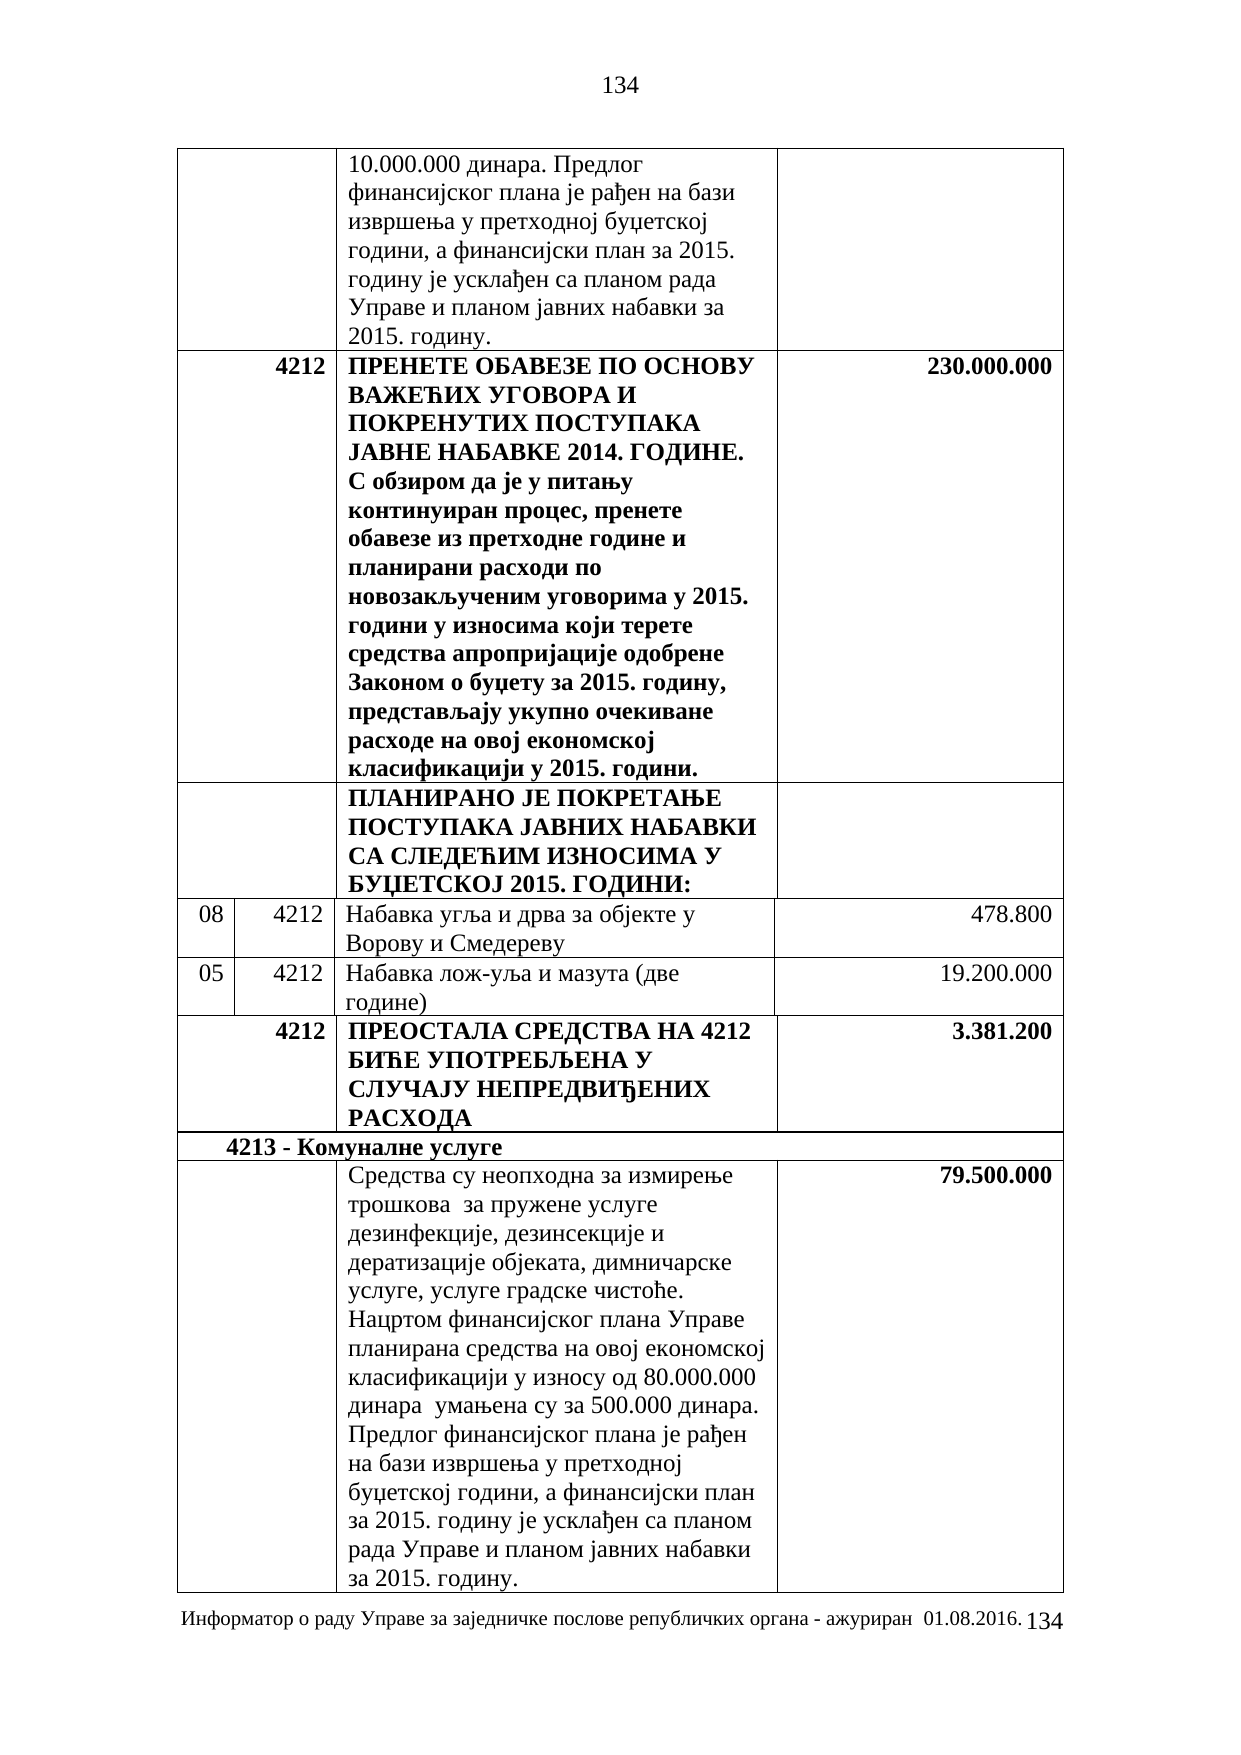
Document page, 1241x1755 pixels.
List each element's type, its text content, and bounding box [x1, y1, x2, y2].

table_cell Набавка лож-уља и мазута (две године) [335, 958, 774, 1015]
table_cell 4212 [235, 899, 334, 957]
table_cell ПРЕНЕТЕ ОБАВЕЗЕ ПО ОСНОВУ ВАЖЕЋИХ УГОВОРА И ПОКРЕНУТИХ ПОСТУПАКА ЈАВНЕ НАБАВКЕ 2014. ГОДИНЕ. С обзиром да је у питању континуиран процес, пренете обавезе из претходне године и планирани расходи по новозакљученим уговорима у 2015. години у износима који терете средства апропријације одобрене Законом о буџету за 2015. годину, представљају укупно очекиване расходе на овој економској класификацији у 2015. години. [337, 351, 777, 782]
table_cell 19.200.000 [775, 958, 1063, 1015]
table_cell [178, 783, 336, 898]
table_cell ПРЕОСТАЛА СРЕДСТВА НА 4212 БИЋЕ УПОТРЕБЉЕНА У СЛУЧАЈУ НЕПРЕДВИЂЕНИХ РАСХОДА [337, 1016, 777, 1131]
table_cell 79.500.000 [778, 1161, 1063, 1592]
table_cell [178, 1161, 336, 1592]
table_cell [778, 783, 1063, 898]
table_cell 478.800 [775, 899, 1063, 957]
table_cell 230.000.000 [778, 351, 1063, 782]
table_cell 08 [178, 899, 234, 957]
table_cell ПЛАНИРАНО ЈЕ ПОКРЕТАЊЕ ПОСТУПАКА ЈАВНИХ НАБАВКИ СА СЛЕДЕЋИМ ИЗНОСИМА У БУЏЕТСКОЈ 2015. ГОДИНИ: [337, 783, 777, 898]
table_cell Набавка угља и дрва за објекте у Ворову и Смедереву [335, 899, 774, 957]
table_cell 10.000.000 динара. Предлог финансијског плана је рађен на бази извршења у претходној буџетској години, а финансијски план за 2015. годину је усклађен са планом рада Управе и планом јавних набавки за 2015. годину. [337, 149, 777, 350]
table_cell 4213 - Комуналне услуге [178, 1133, 1063, 1159]
table_cell 05 [178, 958, 234, 1015]
table_cell Средства су неопходна за измирење трошкова за пружене услуге дезинфекције, дезинсекције и дератизације објеката, димничарске услуге, услуге градске чистоће. Нацртом финансијског плана Управе планирана средства на овој економској класификацији у износу од 80.000.000 динара умањена су за 500.000 динара. Предлог финансијског плана је рађен на бази извршења у претходној буџетској години, а финансијски план за 2015. годину је усклађен са планом рада Управе и планом јавних набавки за 2015. годину. [337, 1161, 777, 1592]
table_cell 4212 [178, 351, 336, 782]
table_cell [778, 149, 1063, 350]
table_cell 4212 [178, 1016, 336, 1131]
table_cell 4212 [235, 958, 334, 1015]
table_cell 3.381.200 [778, 1016, 1063, 1131]
table_cell [178, 149, 336, 350]
